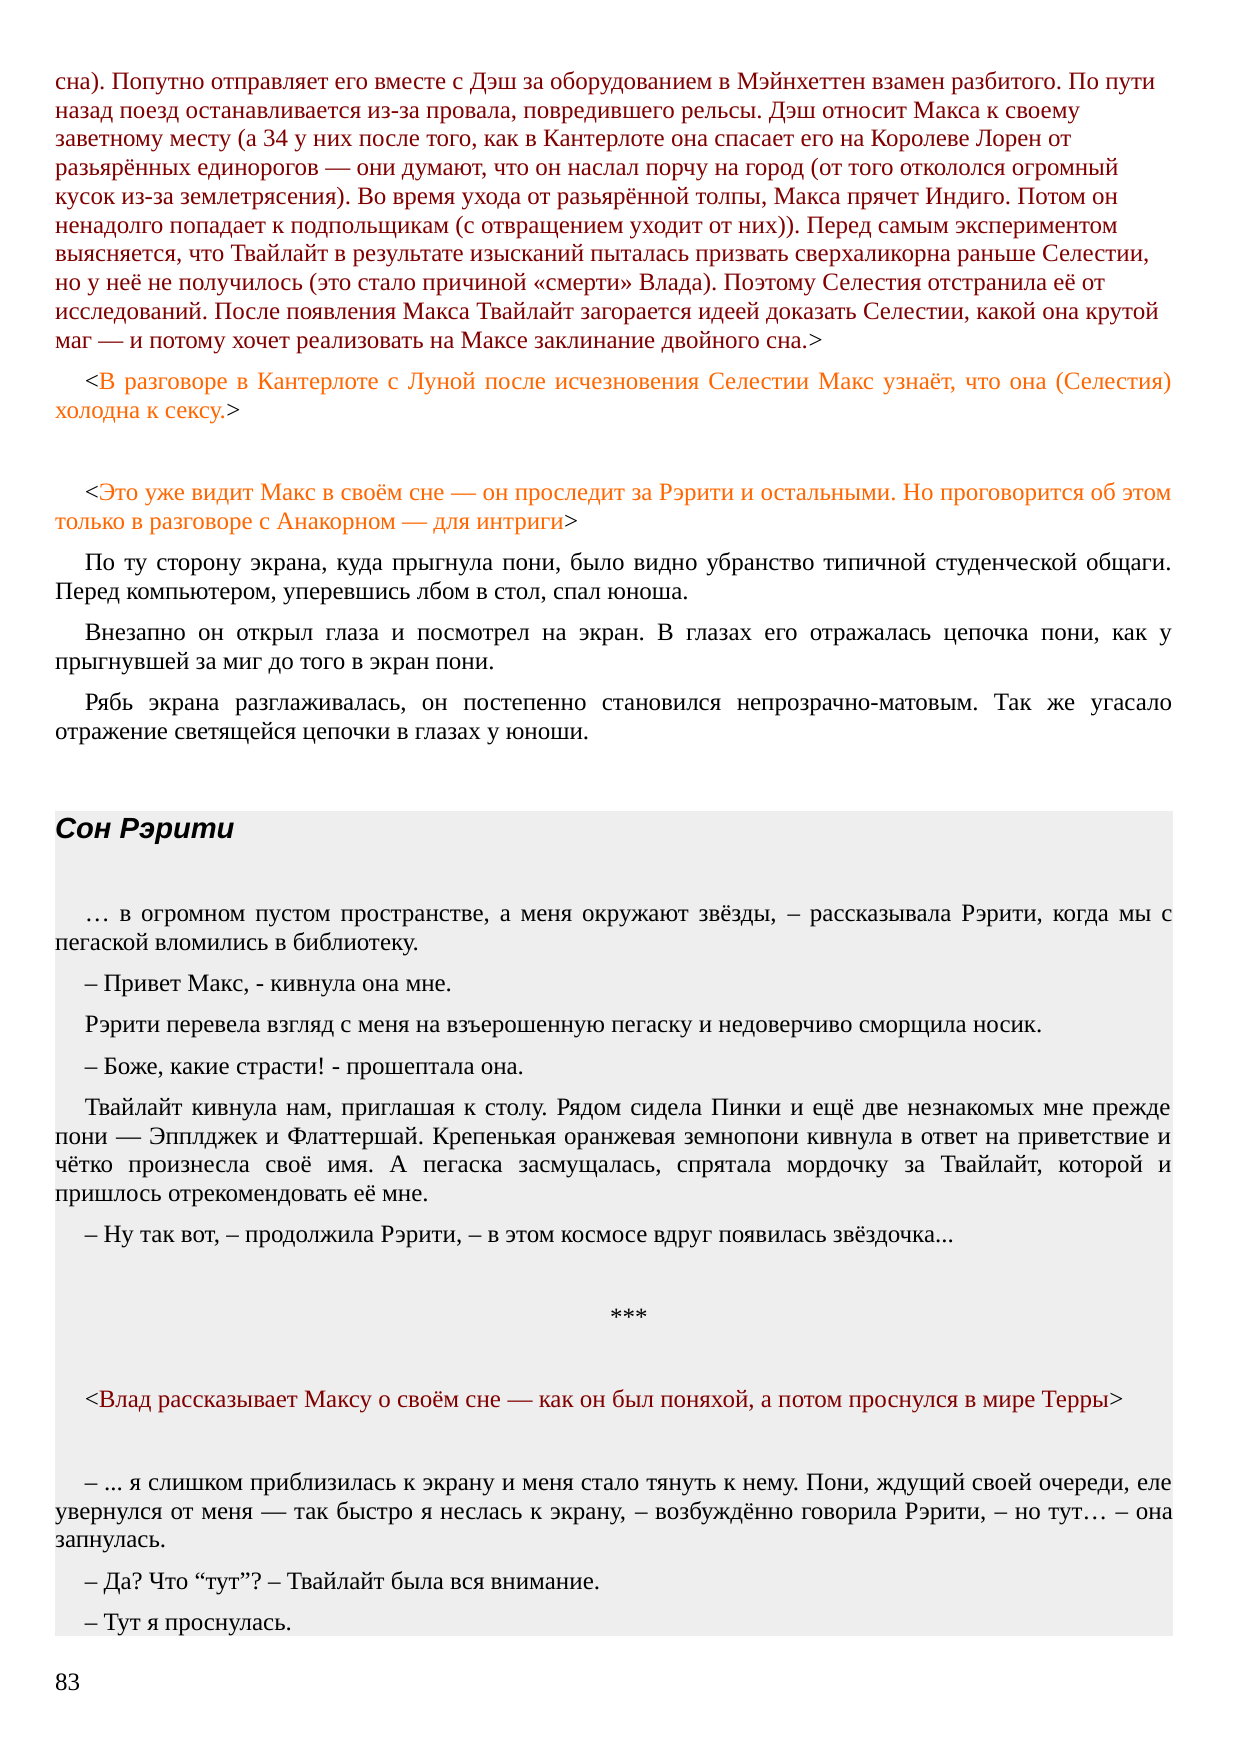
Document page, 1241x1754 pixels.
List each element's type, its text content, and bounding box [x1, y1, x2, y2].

text Рэрити перевела взгляд с меня на взъерошенную пегаску и недоверчиво сморщила носик. [55, 1009, 1173, 1038]
text … в огромном пустом пространстве, а меня окружают звёзды, – рассказывала Рэрити, когда мы с пегаской вломились в библиотеку. [55, 898, 1173, 956]
text <В разговоре в Кантерлоте с Луной после исчезновения Селестии Макс узнаёт, что она (Селестия) холодна к сексу.> [55, 366, 1173, 423]
text Твайлайт кивнула нам, приглашая к столу. Рядом сидела Пинки и ещё две незнакомых мне прежде пони — Эпплджек и Флаттершай. Крепенькая оранжевая земнопони кивнула в ответ на приветствие и чётко произнесла своё имя. А пегаска засмущалась, спрятала мордочку за Твайлайт, которой и пришлось отрекомендовать её мне. [55, 1092, 1173, 1207]
text – Привет Макс, - кивнула она мне. [55, 968, 1173, 997]
text – Да? Что “тут”? – Твайлайт была вся внимание. [55, 1566, 1173, 1594]
text Внезапно он открыл глаза и посмотрел на экран. В глазах его отражалась цепочка пони, как у прыгнувшей за миг до того в экран пони. [55, 617, 1173, 675]
text <Влад рассказывает Максу о своём сне — как он был поняхой, а потом проснулся в мире Терры> [55, 1384, 1173, 1413]
text – Тут я проснулась. [55, 1607, 1173, 1636]
subtitle Сон Рэрити [55, 811, 1173, 844]
text По ту сторону экрана, куда прыгнула пони, было видно убранство типичной студенческой общаги. Перед компьютером, уперевшись лбом в стол, спал юноша. [55, 547, 1173, 605]
text Рябь экрана разглаживалась, он постепенно становился непрозрачно-матовым. Так же угасало отражение светящейся цепочки в глазах у юноши. [55, 687, 1173, 745]
text – Боже, какие страсти! - прошептала она. [55, 1051, 1173, 1079]
text <Это уже видит Макс в своём сне — он проследит за Рэрити и остальными. Но проговорится об этом только в разговоре с Анакорном — для интриги> [55, 477, 1173, 535]
text – Ну так вот, – продолжила Рэрити, – в этом космосе вдруг появилась звёздочка... [55, 1219, 1173, 1248]
text сна). Попутно отправляет его вместе с Дэш за оборудованием в Мэйнхеттен взамен разбитого. По пути назад поезд останавливается из-за провала, повредившего рельсы. Дэш относит Макса к своему заветному месту (а 34 у них после того, как в Кантерлоте она спасает его на Королеве Лорен от разьярённых единорогов — они думают, что он наслал порчу на город (от того откололся огромный кусок из-за землетрясения). Во время ухода от разьярённой толпы, Макса прячет Индиго. Потом он ненадолго попадает к подпольщикам (с отвращением уходит от них)). Перед самым экспериментом выясняется, что Твайлайт в результате изысканий пыталась призвать сверхаликорна раньше Селестии, но у неё не получилось (это стало причиной «смерти» Влада). Поэтому Селестия отстранила её от исследований. После появления Макса Твайлайт загорается идеей доказать Селестии, какой она крутой маг — и потому хочет реализовать на Максе заклинание двойного сна.> [55, 66, 1173, 353]
text – ... я слишком приблизилась к экрану и меня стало тянуть к нему. Пони, ждущий своей очереди, еле увернулся от меня — так быстро я неслась к экрану, – возбуждённо говорила Рэрити, – но тут… – она запнулась. [55, 1467, 1173, 1553]
text *** [55, 1302, 1173, 1331]
